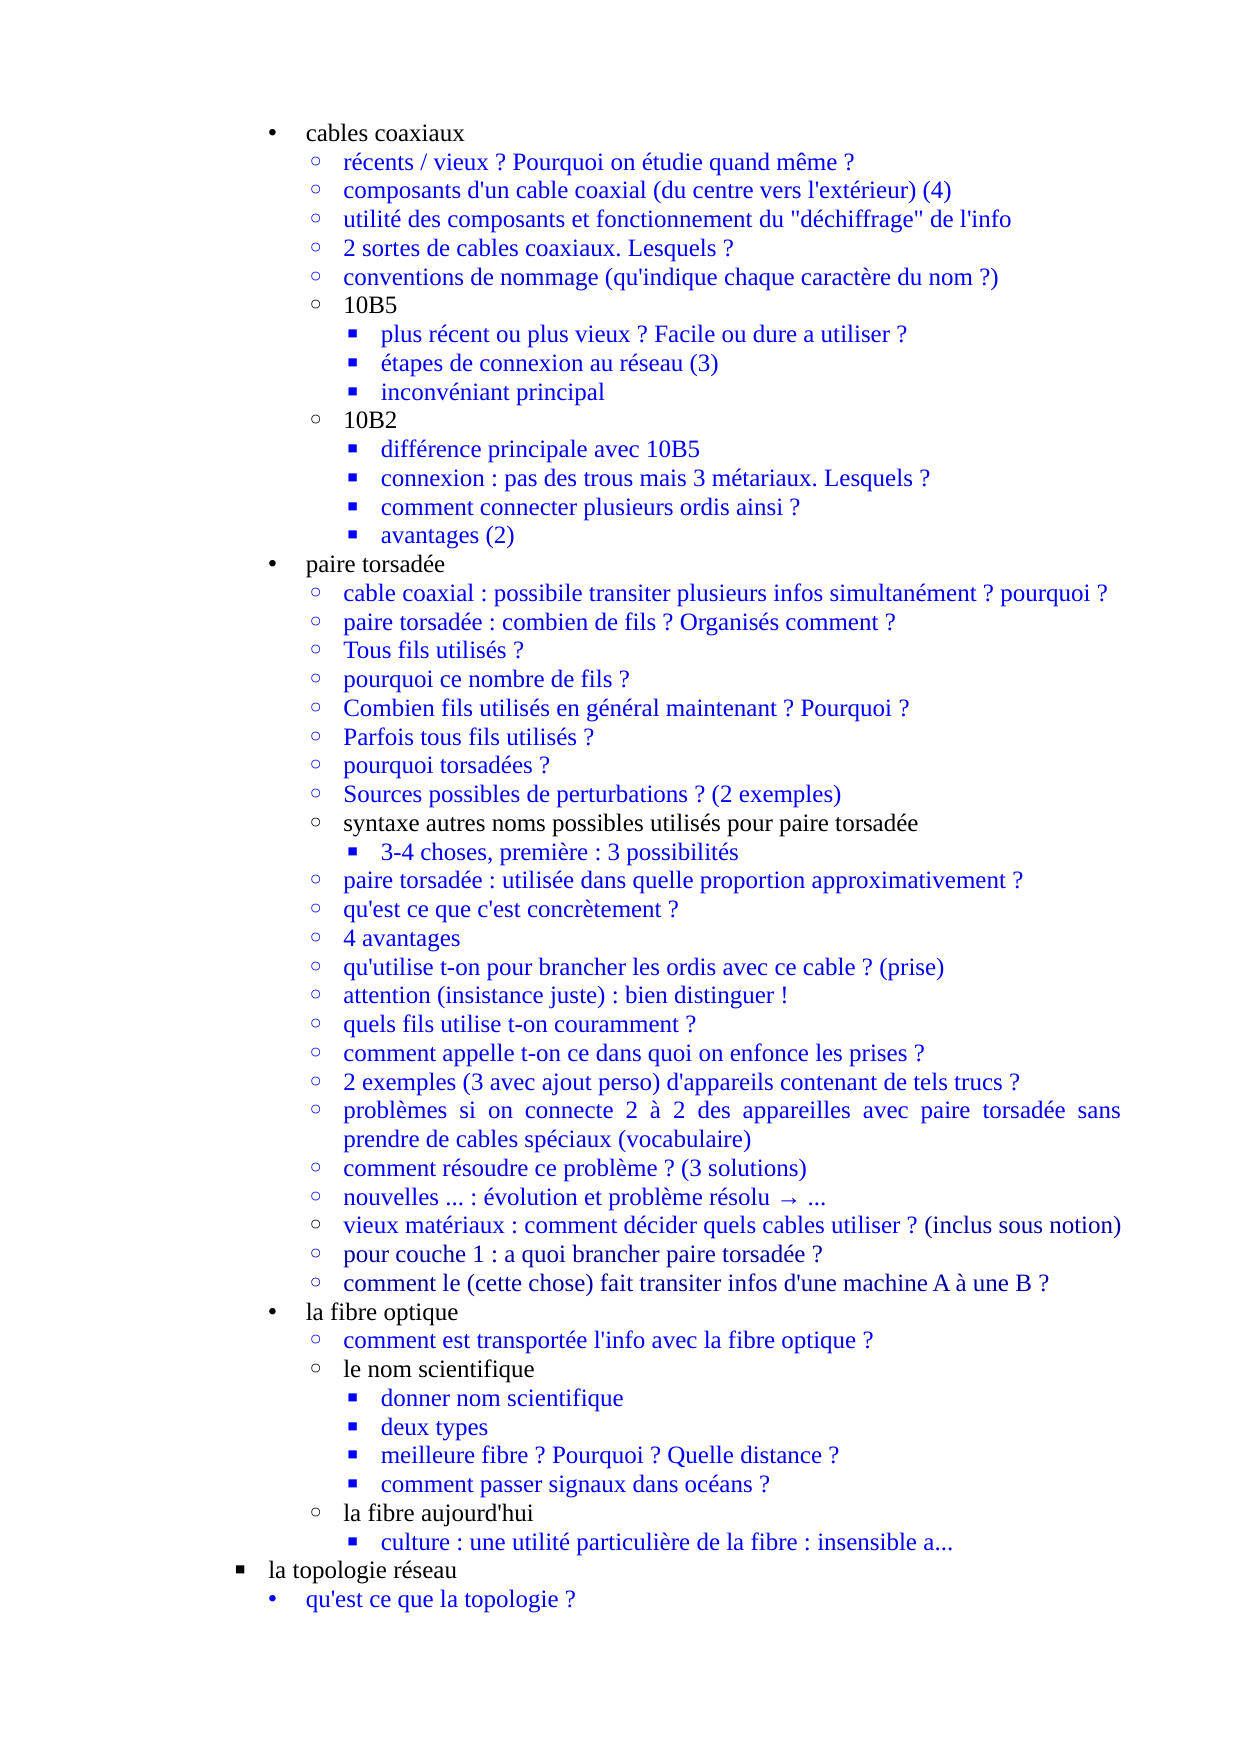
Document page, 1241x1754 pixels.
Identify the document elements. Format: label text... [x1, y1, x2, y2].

list pourquoi ce nombre de fils ? [306, 664, 1122, 693]
list Tous fils utilisés ? [306, 636, 1122, 664]
list vieux matériaux : comment décider quels cables utiliser ? (inclus sous notion) [306, 1211, 1122, 1239]
list inconvéniant principal [343, 377, 1122, 406]
list comment appelle t-on ce dans quoi on enfonce les prises ? [306, 1038, 1122, 1067]
list pour couche 1 : a quoi brancher paire torsadée ? [306, 1239, 1122, 1268]
list donner nom scientifique [343, 1383, 1122, 1412]
list nouvelles ... : évolution et problème résolu → ... [306, 1182, 1122, 1211]
list culture : une utilité particulière de la fibre : insensible a... [343, 1527, 1122, 1556]
list composants d'un cable coaxial (du centre vers l'extérieur) (4) [306, 176, 1122, 204]
list cable coaxial : possibile transiter plusieurs infos simultanément ? pourquoi ? [306, 578, 1122, 607]
list 2 sortes de cables coaxiaux. Lesquels ? [306, 233, 1122, 262]
list paire torsadée [268, 549, 1122, 578]
list pourquoi torsadées ? [306, 751, 1122, 779]
list meilleure fibre ? Pourquoi ? Quelle distance ? [343, 1441, 1122, 1469]
list différence principale avec 10B5 [343, 434, 1122, 463]
list cables coaxiaux [268, 118, 1122, 147]
list le nom scientifique [306, 1354, 1122, 1383]
list paire torsadée : combien de fils ? Organisés comment ? [306, 607, 1122, 636]
list la topologie réseau [231, 1556, 1122, 1584]
list comment le (cette chose) fait transiter infos d'une machine A à une B ? [306, 1268, 1122, 1297]
list 10B2 [306, 406, 1122, 434]
list qu'utilise t-on pour brancher les ordis avec ce cable ? (prise) [306, 952, 1122, 981]
list 2 exemples (3 avec ajout perso) d'appareils contenant de tels trucs ? [306, 1067, 1122, 1096]
list comment résoudre ce problème ? (3 solutions) [306, 1153, 1122, 1182]
list 4 avantages [306, 923, 1122, 952]
list avantages (2) [343, 521, 1122, 549]
list comment est transportée l'info avec la fibre optique ? [306, 1326, 1122, 1354]
list deux types [343, 1412, 1122, 1441]
list utilité des composants et fonctionnement du "déchiffrage" de l'info [306, 204, 1122, 233]
list connexion : pas des trous mais 3 métariaux. Lesquels ? [343, 463, 1122, 492]
list 10B5 [306, 291, 1122, 319]
list étapes de connexion au réseau (3) [343, 348, 1122, 377]
list plus récent ou plus vieux ? Facile ou dure a utiliser ? [343, 319, 1122, 348]
list qu'est ce que la topologie ? [268, 1584, 1122, 1613]
list Parfois tous fils utilisés ? [306, 722, 1122, 751]
list Combien fils utilisés en général maintenant ? Pourquoi ? [306, 693, 1122, 722]
list 3-4 choses, première : 3 possibilités [343, 837, 1122, 866]
list conventions de nommage (qu'indique chaque caractère du nom ?) [306, 262, 1122, 291]
list la fibre aujourd'hui [306, 1498, 1122, 1527]
list la fibre optique [268, 1297, 1122, 1326]
list syntaxe autres noms possibles utilisés pour paire torsadée [306, 808, 1122, 837]
list comment passer signaux dans océans ? [343, 1469, 1122, 1498]
list paire torsadée : utilisée dans quelle proportion approximativement ? [306, 866, 1122, 894]
list comment connecter plusieurs ordis ainsi ? [343, 492, 1122, 521]
list qu'est ce que c'est concrètement ? [306, 894, 1122, 923]
list problèmes si on connecte 2 à 2 des appareilles avec paire torsadée sans prendre de cables spéciaux (vocabulaire) [306, 1096, 1122, 1153]
list Sources possibles de perturbations ? (2 exemples) [306, 779, 1122, 808]
list récents / vieux ? Pourquoi on étudie quand même ? [306, 147, 1122, 176]
list quels fils utilise t-on couramment ? [306, 1009, 1122, 1038]
list attention (insistance juste) : bien distinguer ! [306, 981, 1122, 1009]
